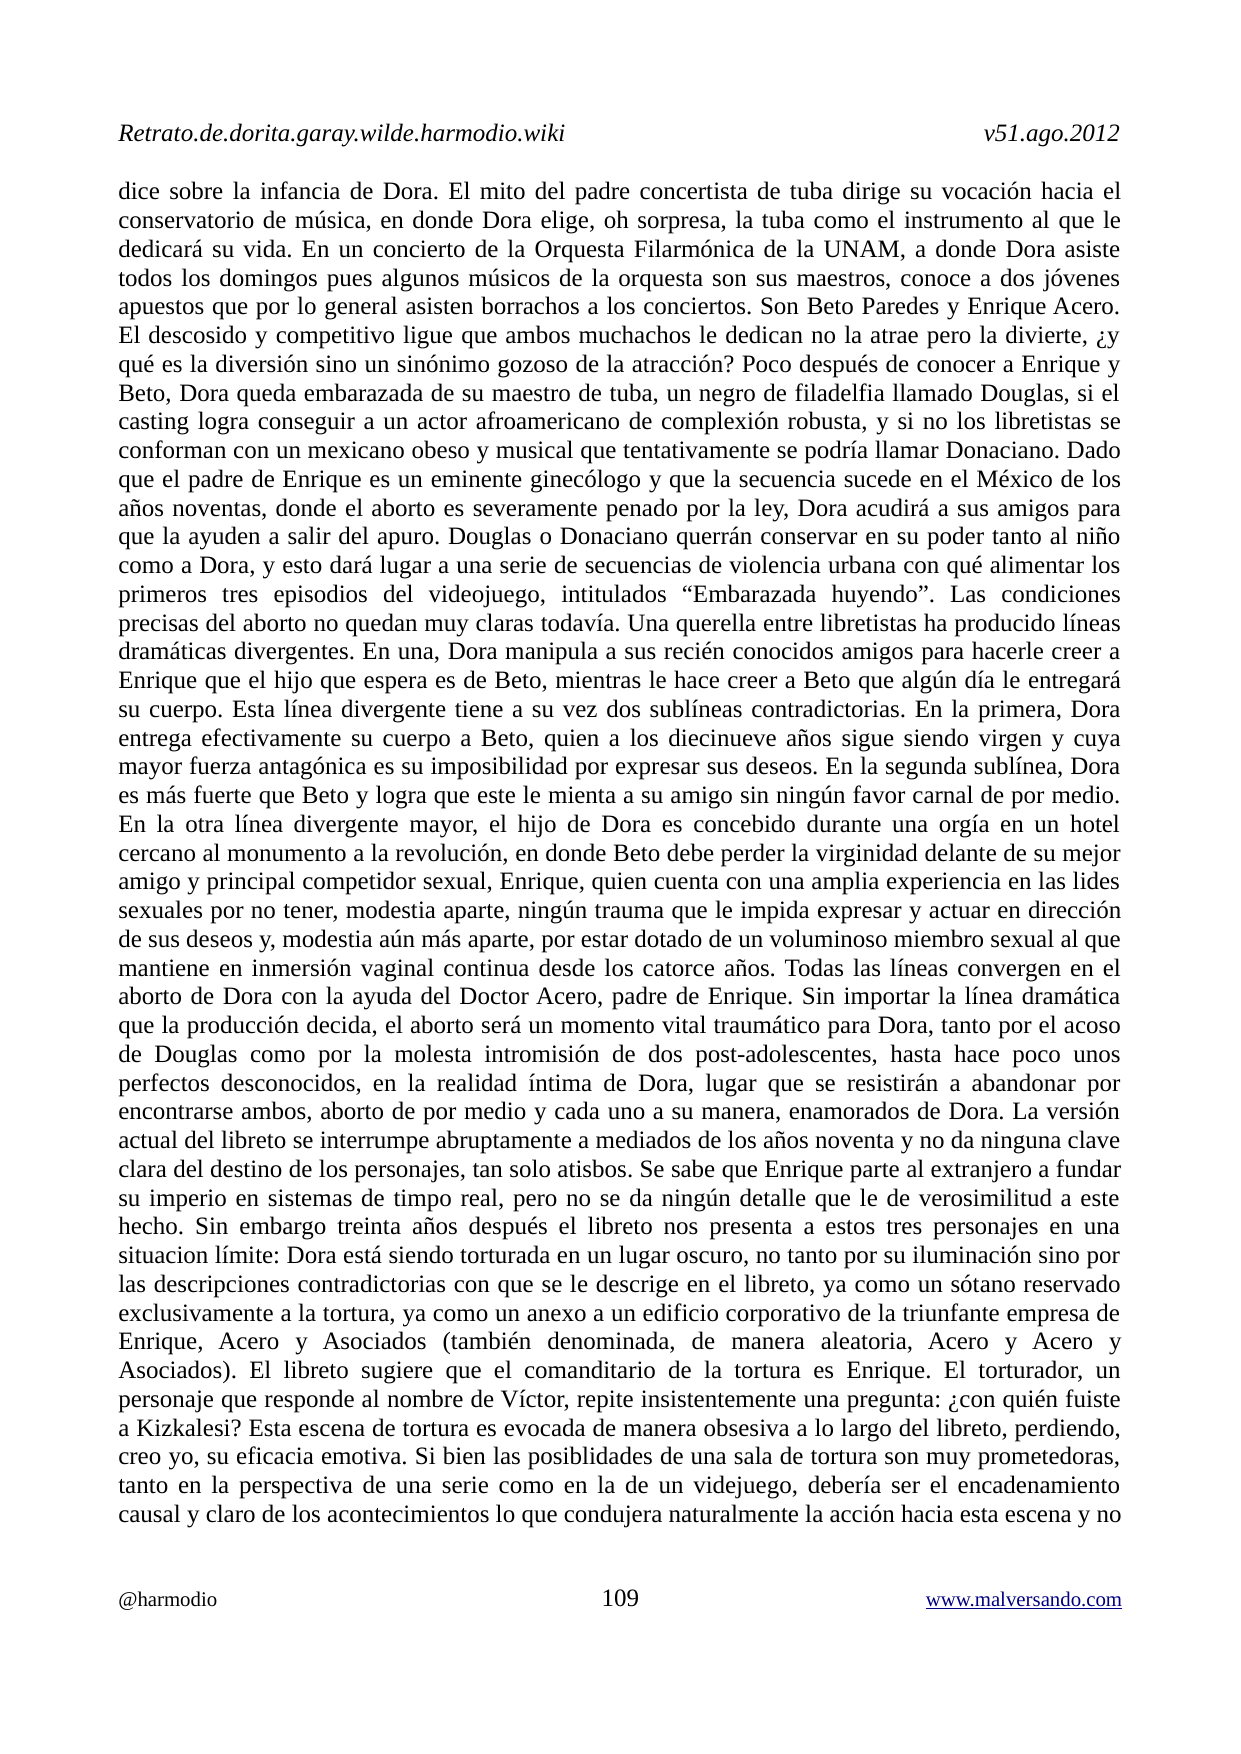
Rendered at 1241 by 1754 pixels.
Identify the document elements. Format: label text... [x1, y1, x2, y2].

text dice sobre la infancia de Dora. El mito del padre concertista de tuba dirige su vocación hacia el conservatorio de música, en donde Dora elige, oh sorpresa, la tuba como el instrumento al que le dedicará su vida. En un concierto de la Orquesta Filarmónica de la UNAM, a donde Dora asiste todos los domingos pues algunos músicos de la orquesta son sus maestros, conoce a dos jóvenes apuestos que por lo general asisten borrachos a los conciertos. Son Beto Paredes y Enrique Acero. El descosido y competitivo ligue que ambos muchachos le dedican no la atrae pero la divierte, ¿y qué es la diversión sino un sinónimo gozoso de la atracción? Poco después de conocer a Enrique y Beto, Dora queda embarazada de su maestro de tuba, un negro de filadelfia llamado Douglas, si el casting logra conseguir a un actor afroamericano de complexión robusta, y si no los libretistas se conforman con un mexicano obeso y musical que tentativamente se podría llamar Donaciano. Dado que el padre de Enrique es un eminente ginecólogo y que la secuencia sucede en el México de los años noventas, donde el aborto es severamente penado por la ley, Dora acudirá a sus amigos para que la ayuden a salir del apuro. Douglas o Donaciano querrán conservar en su poder tanto al niño como a Dora, y esto dará lugar a una serie de secuencias de violencia urbana con qué alimentar los primeros tres episodios del videojuego, intitulados “Embarazada huyendo”. Las condiciones precisas del aborto no quedan muy claras todavía. Una querella entre libretistas ha producido líneas dramáticas divergentes. En una, Dora manipula a sus recién conocidos amigos para hacerle creer a Enrique que el hijo que espera es de Beto, mientras le hace creer a Beto que algún día le entregará su cuerpo. Esta línea divergente tiene a su vez dos sublíneas contradictorias. En la primera, Dora entrega efectivamente su cuerpo a Beto, quien a los diecinueve años sigue siendo virgen y cuya mayor fuerza antagónica es su imposibilidad por expresar sus deseos. En la segunda sublínea, Dora es más fuerte que Beto y logra que este le mienta a su amigo sin ningún favor carnal de por medio. En la otra línea divergente mayor, el hijo de Dora es concebido durante una orgía en un hotel cercano al monumento a la revolución, en donde Beto debe perder la virginidad delante de su mejor amigo y principal competidor sexual, Enrique, quien cuenta con una amplia experiencia en las lides sexuales por no tener, modestia aparte, ningún trauma que le impida expresar y actuar en dirección de sus deseos y, modestia aún más aparte, por estar dotado de un voluminoso miembro sexual al que mantiene en inmersión vaginal continua desde los catorce años. Todas las líneas convergen en el aborto de Dora con la ayuda del Doctor Acero, padre de Enrique. Sin importar la línea dramática que la producción decida, el aborto será un momento vital traumático para Dora, tanto por el acoso de Douglas como por la molesta intromisión de dos post-adolescentes, hasta hace poco unos perfectos desconocidos, en la realidad íntima de Dora, lugar que se resistirán a abandonar por encontrarse ambos, aborto de por medio y cada uno a su manera, enamorados de Dora. La versión actual del libreto se interrumpe abruptamente a mediados de los años noventa y no da ninguna clave clara del destino de los personajes, tan solo atisbos. Se sabe que Enrique parte al extranjero a fundar su imperio en sistemas de timpo real, pero no se da ningún detalle que le de verosimilitud a este hecho. Sin embargo treinta años después el libreto nos presenta a estos tres personajes en una situacion límite: Dora está siendo torturada en un lugar oscuro, no tanto por su iluminación sino por las descripciones contradictorias con que se le descrige en el libreto, ya como un sótano reservado exclusivamente a la tortura, ya como un anexo a un edificio corporativo de la triunfante empresa de Enrique, Acero y Asociados (también denominada, de manera aleatoria, Acero y Acero y Asociados). El libreto sugiere que el comanditario de la tortura es Enrique. El torturador, un personaje que responde al nombre de Víctor, repite insistentemente una pregunta: ¿con quién fuiste a Kizkalesi? Esta escena de tortura es evocada de manera obsesiva a lo largo del libreto, perdiendo, creo yo, su eficacia emotiva. Si bien las posiblidades de una sala de tortura son muy prometedoras, tanto en la perspectiva de una serie como en la de un videjuego, debería ser el encadenamiento causal y claro de los acontecimientos lo que condujera naturalmente la acción hacia esta escena y no [118, 176, 1122, 1528]
